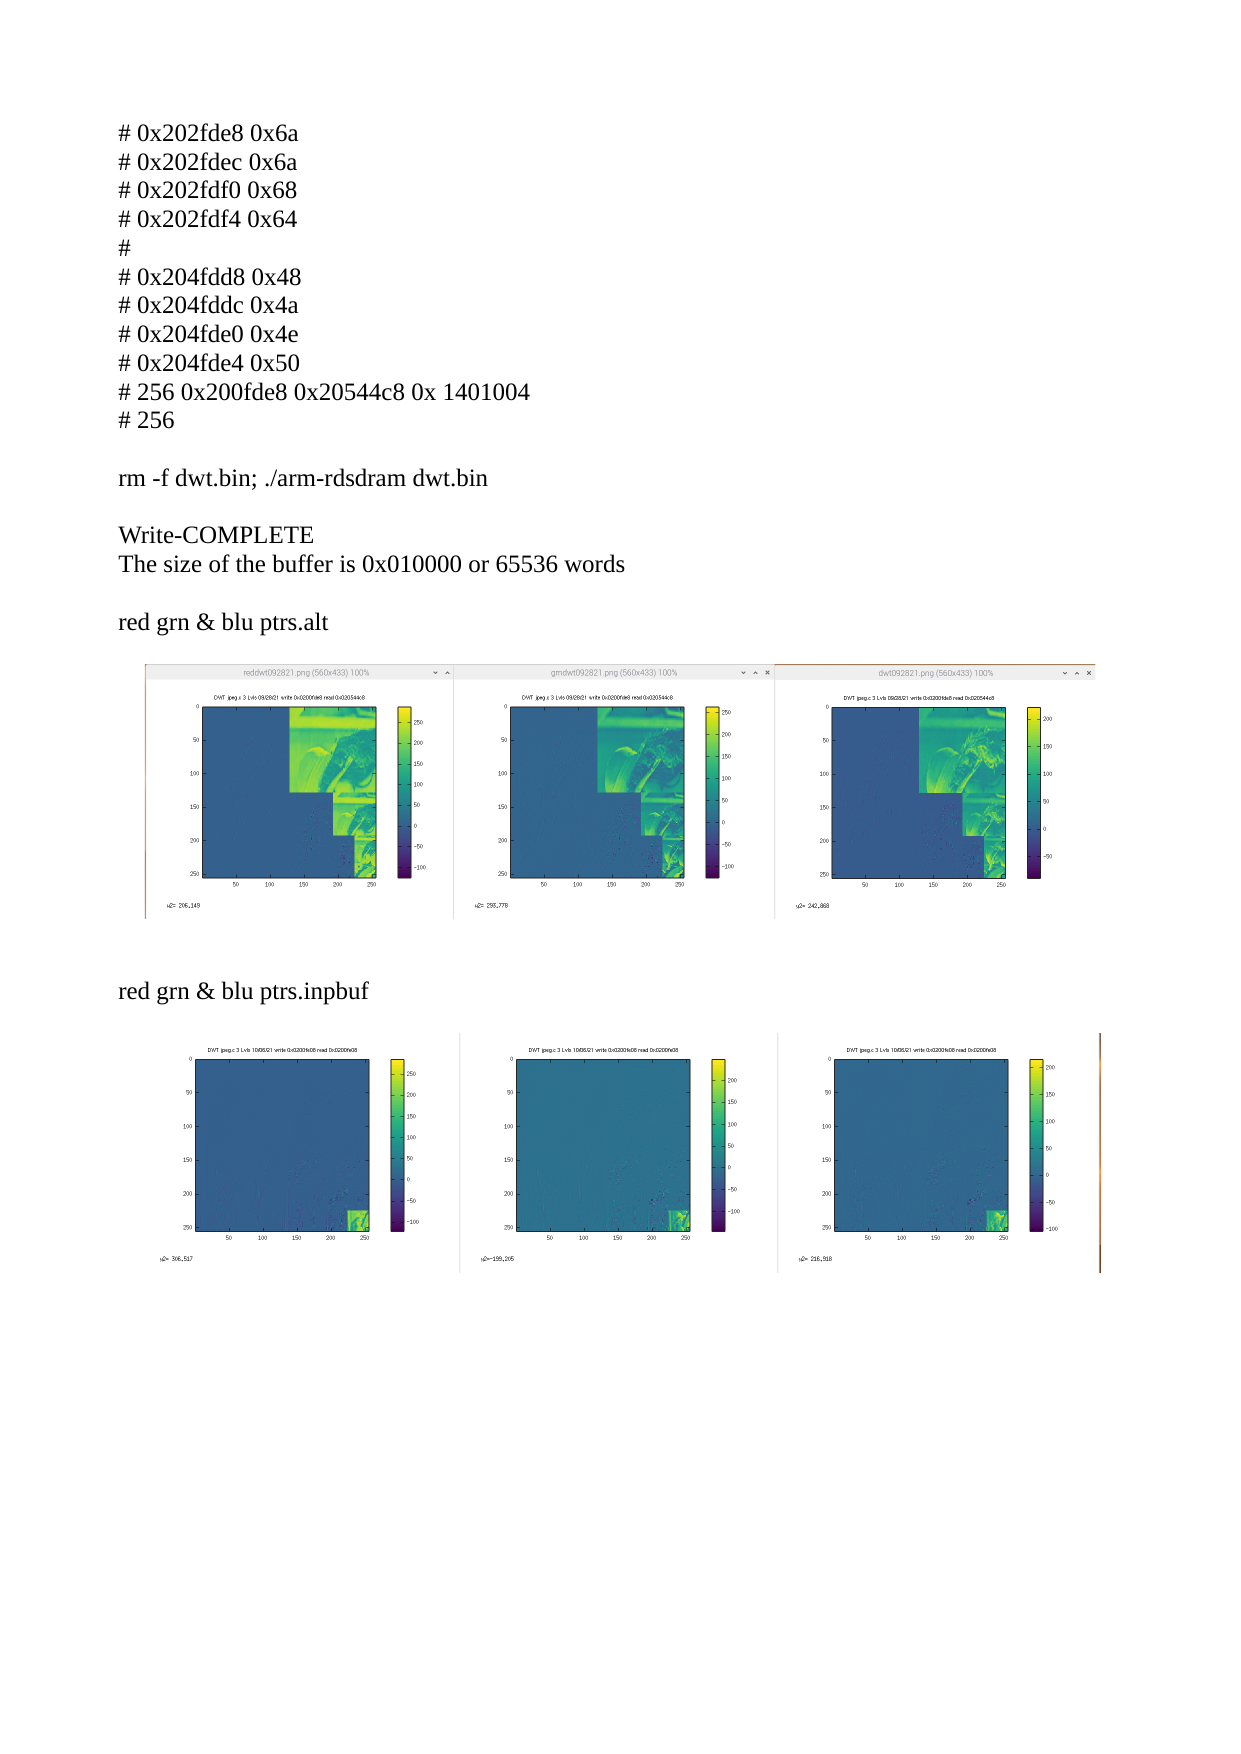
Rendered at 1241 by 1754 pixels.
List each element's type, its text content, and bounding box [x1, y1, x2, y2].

picture [144, 664, 1096, 919]
text The size of the buffer is 0x010000 or 65536 words [118, 549, 1122, 578]
text # 256 0x200fde8 0x20544c8 0x 1401004 [118, 377, 1122, 406]
text rm -f dwt.bin; ./arm-rdsdram dwt.bin [118, 463, 1122, 492]
text # 0x204fddc 0x4a [118, 291, 1122, 319]
text # 0x202fdf0 0x68 [118, 176, 1122, 204]
text # 0x202fde8 0x6a [118, 118, 1122, 147]
text # 256 [118, 406, 1122, 434]
text # 0x202fdf4 0x64 [118, 204, 1122, 233]
text # 0x204fdd8 0x48 [118, 262, 1122, 291]
text # 0x204fde0 0x4e [118, 319, 1122, 348]
text red grn & blu ptrs.alt [118, 607, 1122, 636]
text # [118, 233, 1122, 262]
text Write-COMPLETE [118, 521, 1122, 549]
text # 0x204fde4 0x50 [118, 348, 1122, 377]
picture [139, 1033, 1101, 1273]
text red grn & blu ptrs.inpbuf [118, 976, 1122, 1005]
text # 0x202fdec 0x6a [118, 147, 1122, 176]
